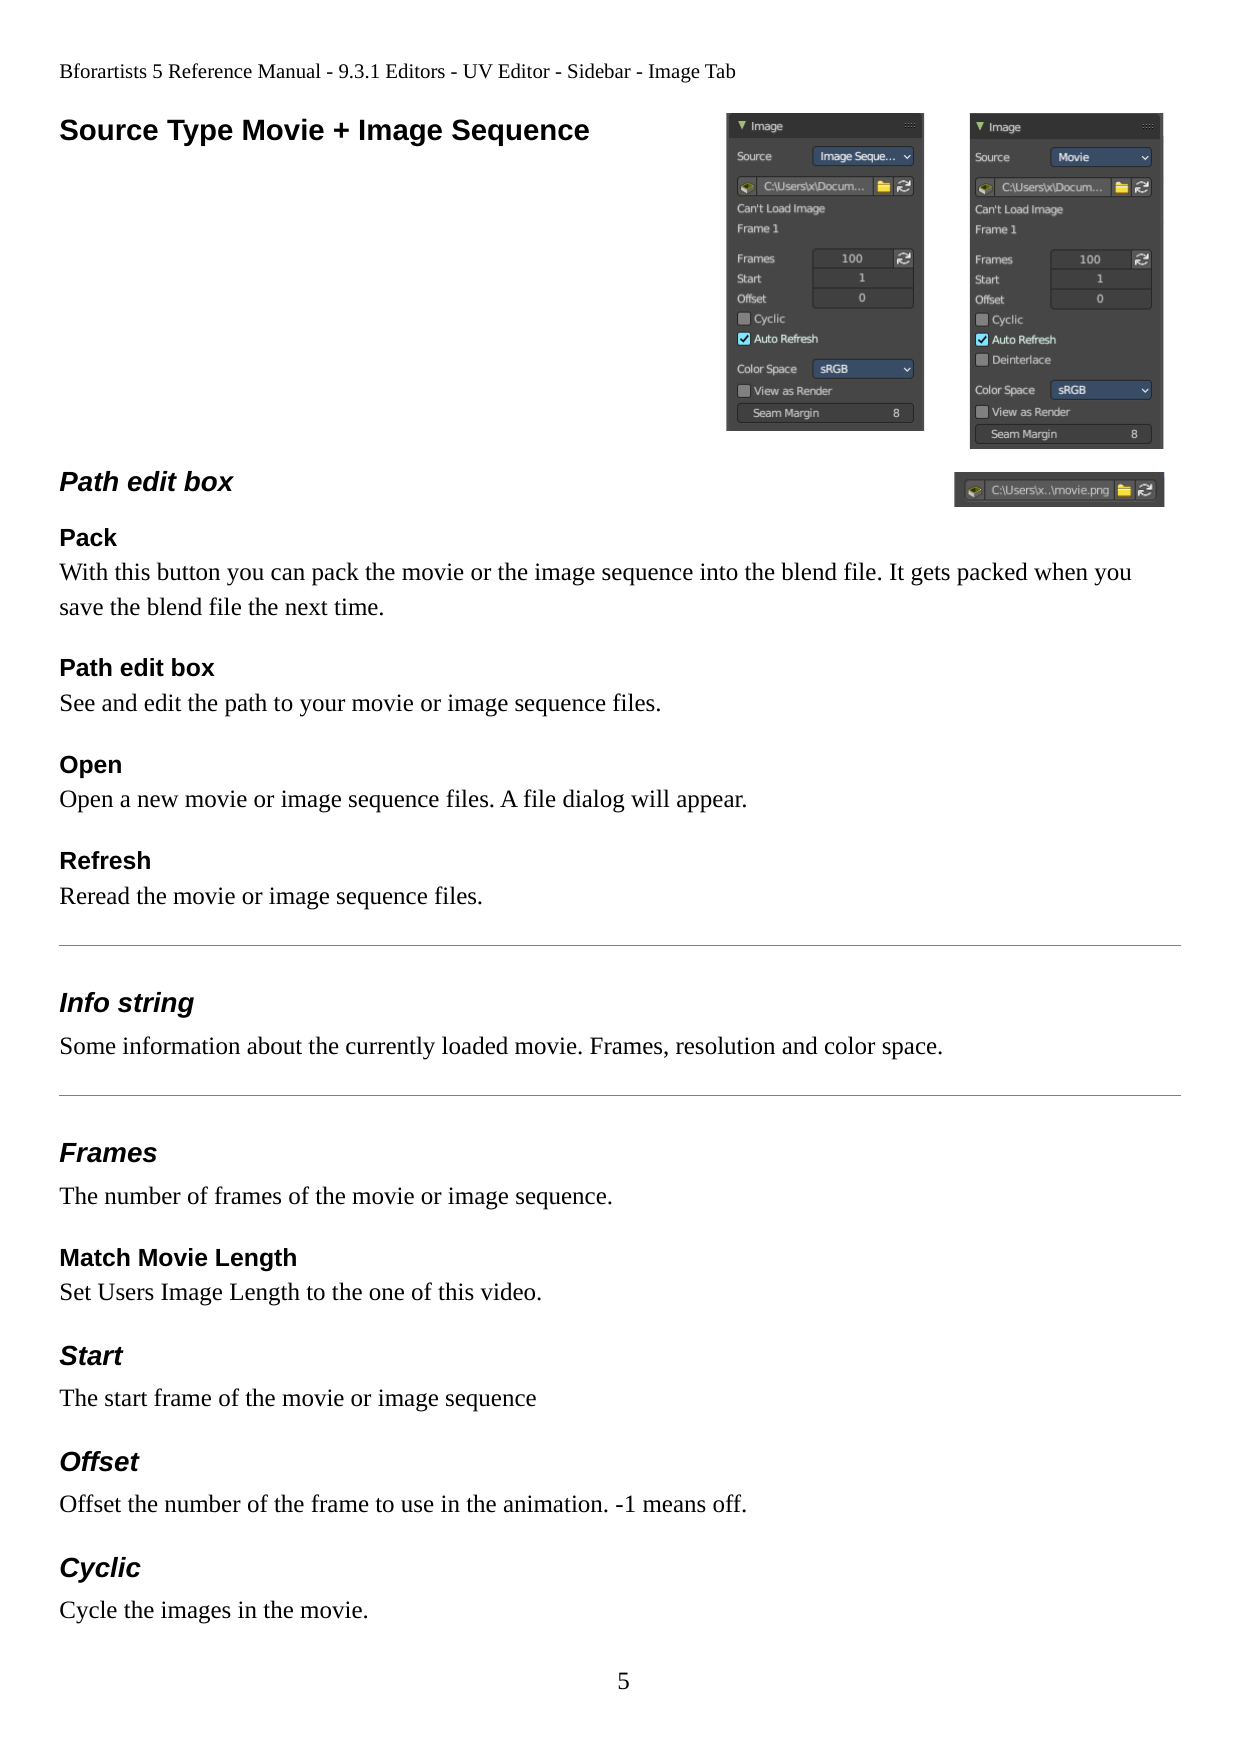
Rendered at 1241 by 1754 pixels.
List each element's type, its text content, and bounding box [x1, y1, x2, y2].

subtitle Match Movie Length [59, 1243, 1181, 1271]
text Offset the number of the frame to use in the animation. -1 means off. [59, 1489, 1181, 1518]
subtitle Start [59, 1339, 1181, 1371]
text The start frame of the movie or image sequence [59, 1383, 1181, 1412]
subtitle Info string [59, 987, 1181, 1018]
picture [726, 113, 925, 431]
subtitle Cyclic [59, 1551, 1181, 1583]
subtitle Path edit box [59, 466, 1181, 498]
subtitle Refresh [59, 846, 1181, 875]
subtitle Source Type Movie + Image Sequence [59, 113, 726, 146]
text Cycle the images in the movie. [59, 1595, 1181, 1624]
subtitle Frames [59, 1137, 1181, 1169]
text Some information about the currently loaded movie. Frames, resolution and color space. [59, 1031, 1181, 1060]
text Open a new movie or image sequence files. A file dialog will appear. [59, 784, 1181, 813]
subtitle Offset [59, 1445, 1181, 1477]
picture [969, 113, 1164, 449]
subtitle Path edit box [59, 653, 1181, 682]
text Reread the movie or image sequence files. [59, 881, 1181, 910]
text With this button you can pack the movie or the image sequence into the blend file. It gets packed when you save the blend file the next time. [59, 557, 1181, 621]
subtitle [925, 113, 969, 146]
picture [954, 472, 1165, 507]
text The number of frames of the movie or image sequence. [59, 1181, 1181, 1210]
text See and edit the path to your movie or image sequence files. [59, 688, 1181, 717]
subtitle Open [59, 750, 1181, 778]
text Set Users Image Length to the one of this video. [59, 1277, 1181, 1306]
subtitle Pack [59, 523, 1181, 551]
